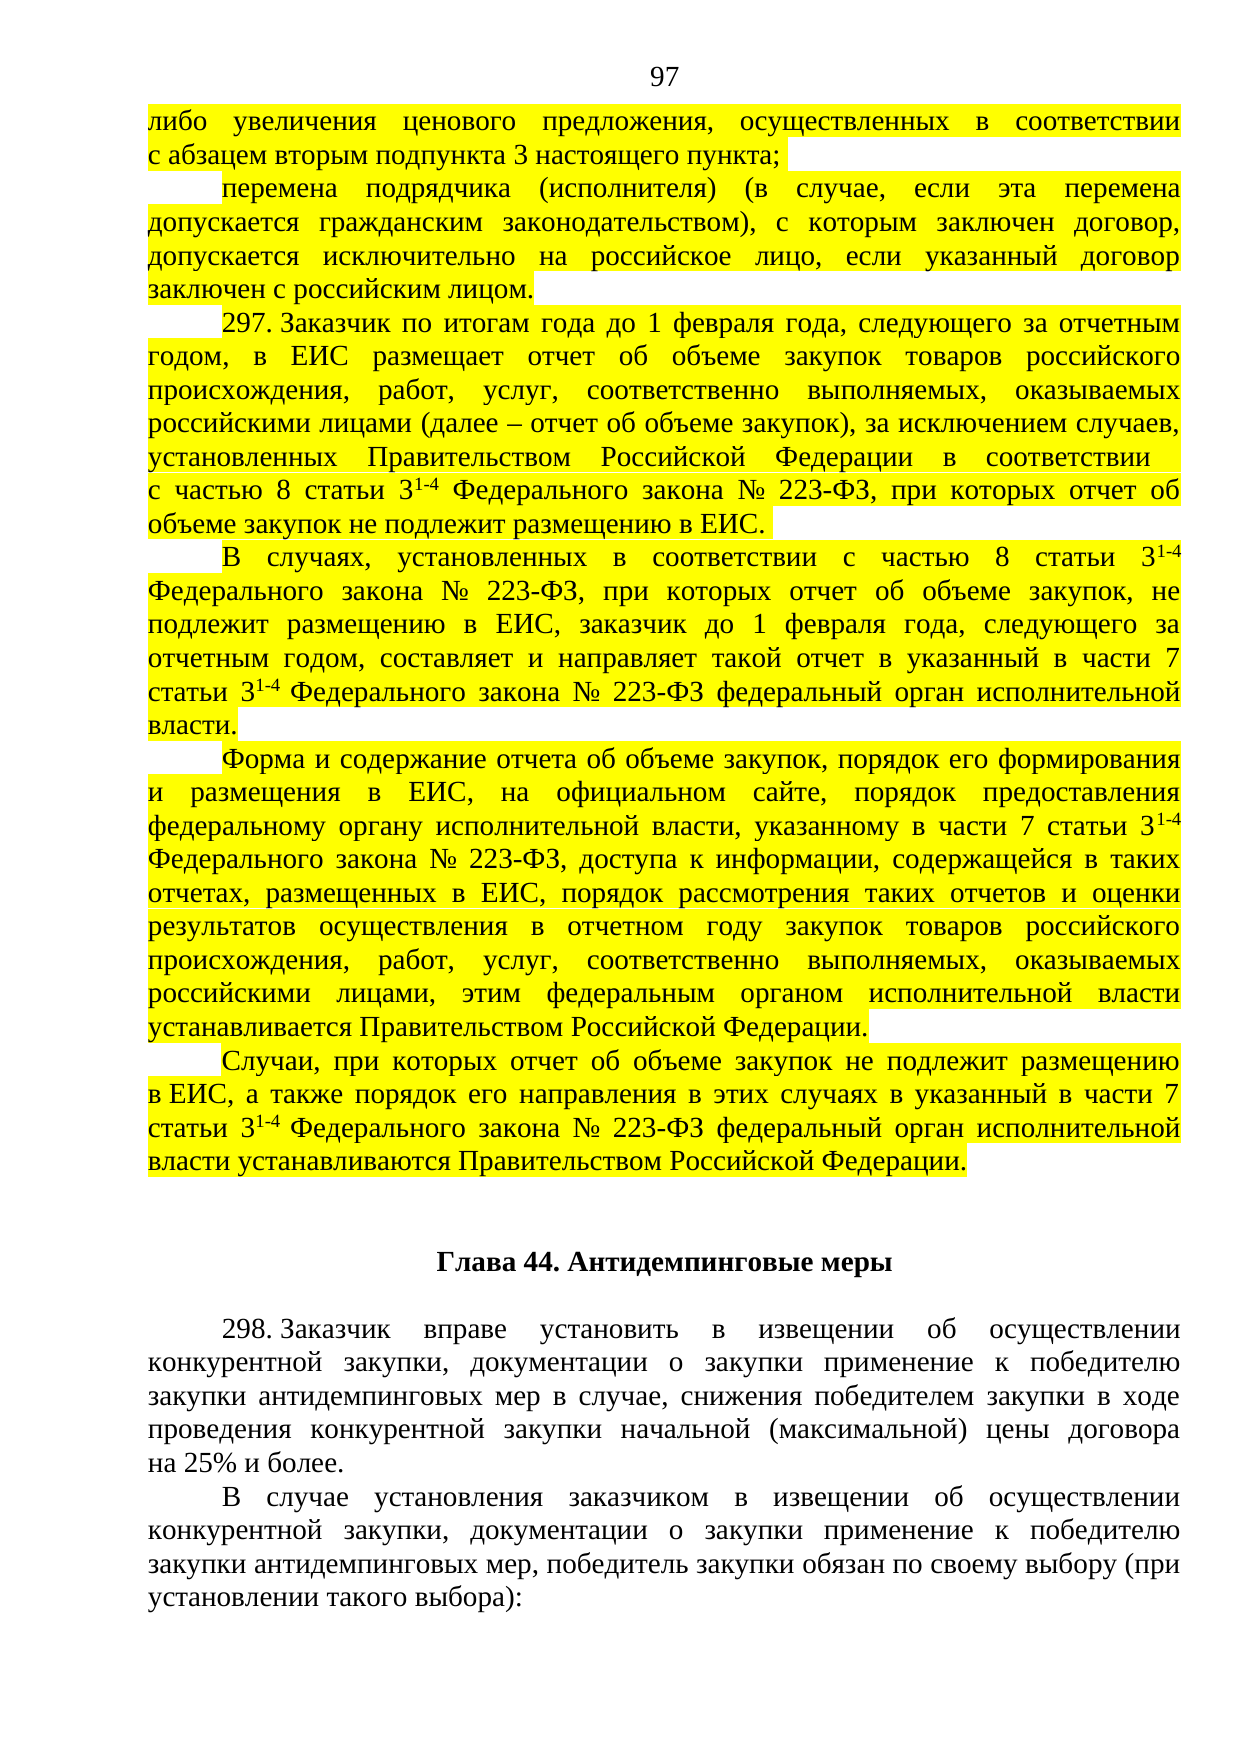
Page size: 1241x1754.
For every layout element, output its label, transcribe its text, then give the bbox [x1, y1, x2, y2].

text перемена подрядчика (исполнителя) (в случае, если эта перемена допускается гражданским законодательством), с которым заключен договор, допускается исключительно на российское лицо, если указанный договор заключен с российским лицом. [148, 171, 1181, 305]
text 297. Заказчик по итогам года до 1 февраля года, следующего за отчетным годом, в ЕИС размещает отчет об объеме закупок товаров российского происхождения, работ, услуг, соответственно выполняемых, оказываемых российскими лицами (далее – отчет об объеме закупок), за исключением случаев, установленных Правительством Российской Федерации в соответствии с частью 8 статьи 31-4 Федерального закона № 223-ФЗ, при которых отчет об объеме закупок не подлежит размещению в ЕИС. [148, 305, 1181, 539]
text Глава 44. Антидемпинговые меры [148, 1244, 1181, 1277]
text В случае установления заказчиком в извещении об осуществлении конкурентной закупки, документации о закупки применение к победителю закупки антидемпинговых мер, победитель закупки обязан по своему выбору (при установлении такого выбора): [148, 1479, 1181, 1613]
text Случаи, при которых отчет об объеме закупок не подлежит размещению в ЕИС, а также порядок его направления в этих случаях в указанный в части 7 статьи 31-4 Федерального закона № 223-ФЗ федеральный орган исполнительной власти устанавливаются Правительством Российской Федерации. [148, 1043, 1181, 1177]
text либо увеличения ценового предложения, осуществленных в соответствии с абзацем вторым подпункта 3 настоящего пункта; [148, 103, 1181, 171]
text 298. Заказчик вправе установить в извещении об осуществлении конкурентной закупки, документации о закупки применение к победителю закупки антидемпинговых мер в случае, снижения победителем закупки в ходе проведения конкурентной закупки начальной (максимальной) цены договора на 25% и более. [148, 1311, 1181, 1479]
text В случаях, установленных в соответствии с частью 8 статьи 31-4 Федерального закона № 223-ФЗ, при которых отчет об объеме закупок, не подлежит размещению в ЕИС, заказчик до 1 февраля года, следующего за отчетным годом, составляет и направляет такой отчет в указанный в части 7 статьи 31-4 Федерального закона № 223-ФЗ федеральный орган исполнительной власти. [148, 539, 1181, 741]
text Форма и содержание отчета об объеме закупок, порядок его формирования и размещения в ЕИС, на официальном сайте, порядок предоставления федеральному органу исполнительной власти, указанному в части 7 статьи 31-4 Федерального закона № 223-ФЗ, доступа к информации, содержащейся в таких отчетах, размещенных в ЕИС, порядок рассмотрения таких отчетов и оценки результатов осуществления в отчетном году закупок товаров российского происхождения, работ, услуг, соответственно выполняемых, оказываемых российскими лицами, этим федеральным органом исполнительной власти устанавливается Правительством Российской Федерации. [148, 741, 1181, 1043]
